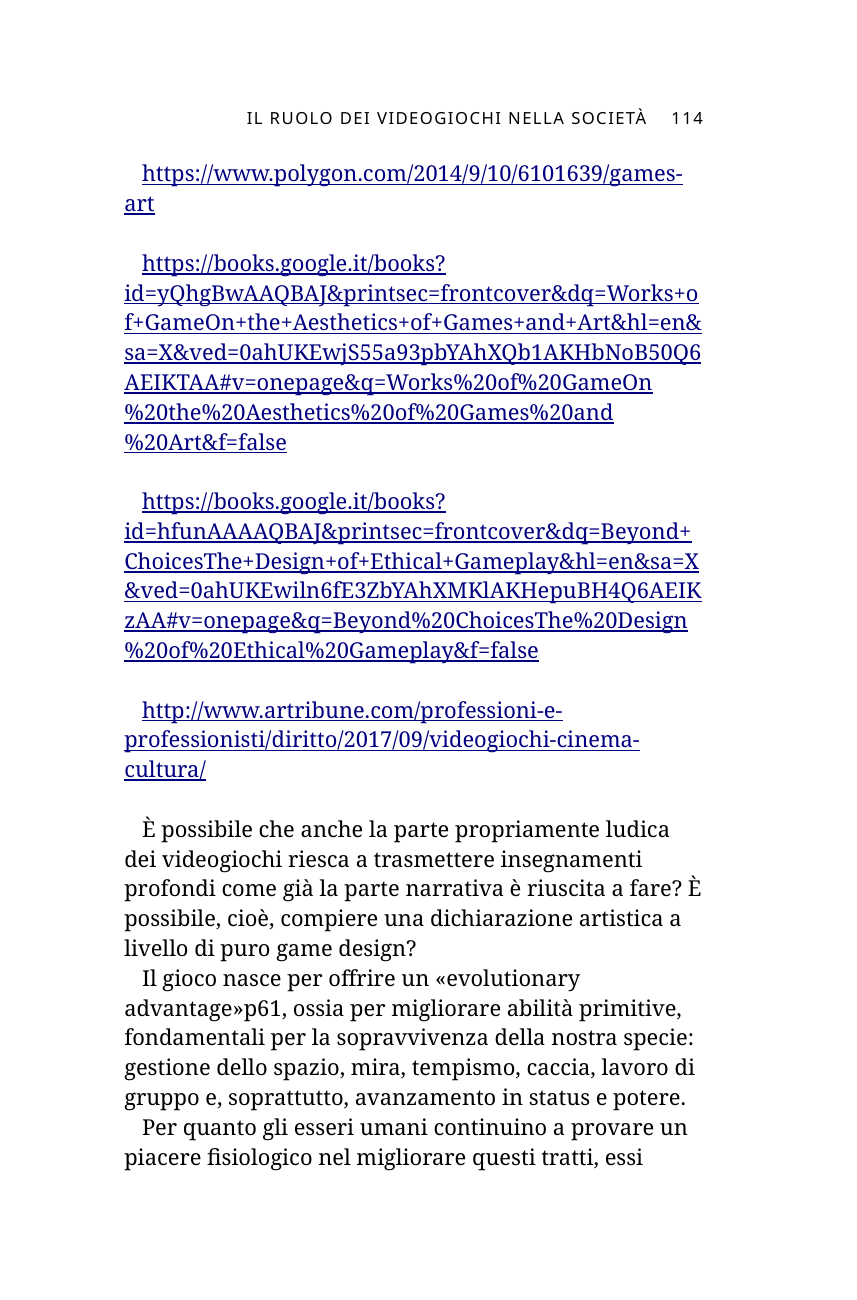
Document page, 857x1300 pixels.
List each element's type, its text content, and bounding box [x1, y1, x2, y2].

text È possibile che anche la parte propriamente ludica dei videogiochi riesca a trasmettere insegnamenti profondi come già la parte narrativa è riuscita a fare? È possibile, cioè, compiere una dichiarazione artistica a livello di puro game design? [124, 814, 703, 963]
text http://www.artribune.com/professioni-e-professionisti/diritto/2017/09/videogiochi-cinema-cultura/ [124, 695, 703, 784]
text https://books.google.it/books?id=hfunAAAAQBAJ&printsec=frontcover&dq=Beyond+ChoicesThe+Design+of+Ethical+Gameplay&hl=en&sa=X&ved=0ahUKEwiln6fE3ZbYAhXMKlAKHepuBH4Q6AEIKzAA#v=onepage&q=Beyond%20ChoicesThe%20Design%20of%20Ethical%20Gameplay&f=false [124, 486, 703, 665]
text https://www.polygon.com/2014/9/10/6101639/games-art [124, 158, 703, 218]
text https://books.google.it/books?id=yQhgBwAAQBAJ&printsec=frontcover&dq=Works+of+GameOn+the+Aesthetics+of+Games+and+Art&hl=en&sa=X&ved=0ahUKEwjS55a93pbYAhXQb1AKHbNoB50Q6AEIKTAA#v=onepage&q=Works%20of%20GameOn%20the%20Aesthetics%20of%20Games%20and%20Art&f=false [124, 248, 703, 456]
text Per quanto gli esseri umani continuino a provare un piacere fisiologico nel migliorare questi tratti, essi [124, 1112, 703, 1171]
text Il gioco nasce per offrire un «evolutionary advantage»p61, ossia per migliorare abilità primitive, fondamentali per la sopravvivenza della nostra specie: gestione dello spazio, mira, tempismo, caccia, lavoro di gruppo e, soprattutto, avanzamento in status e potere. [124, 963, 703, 1112]
